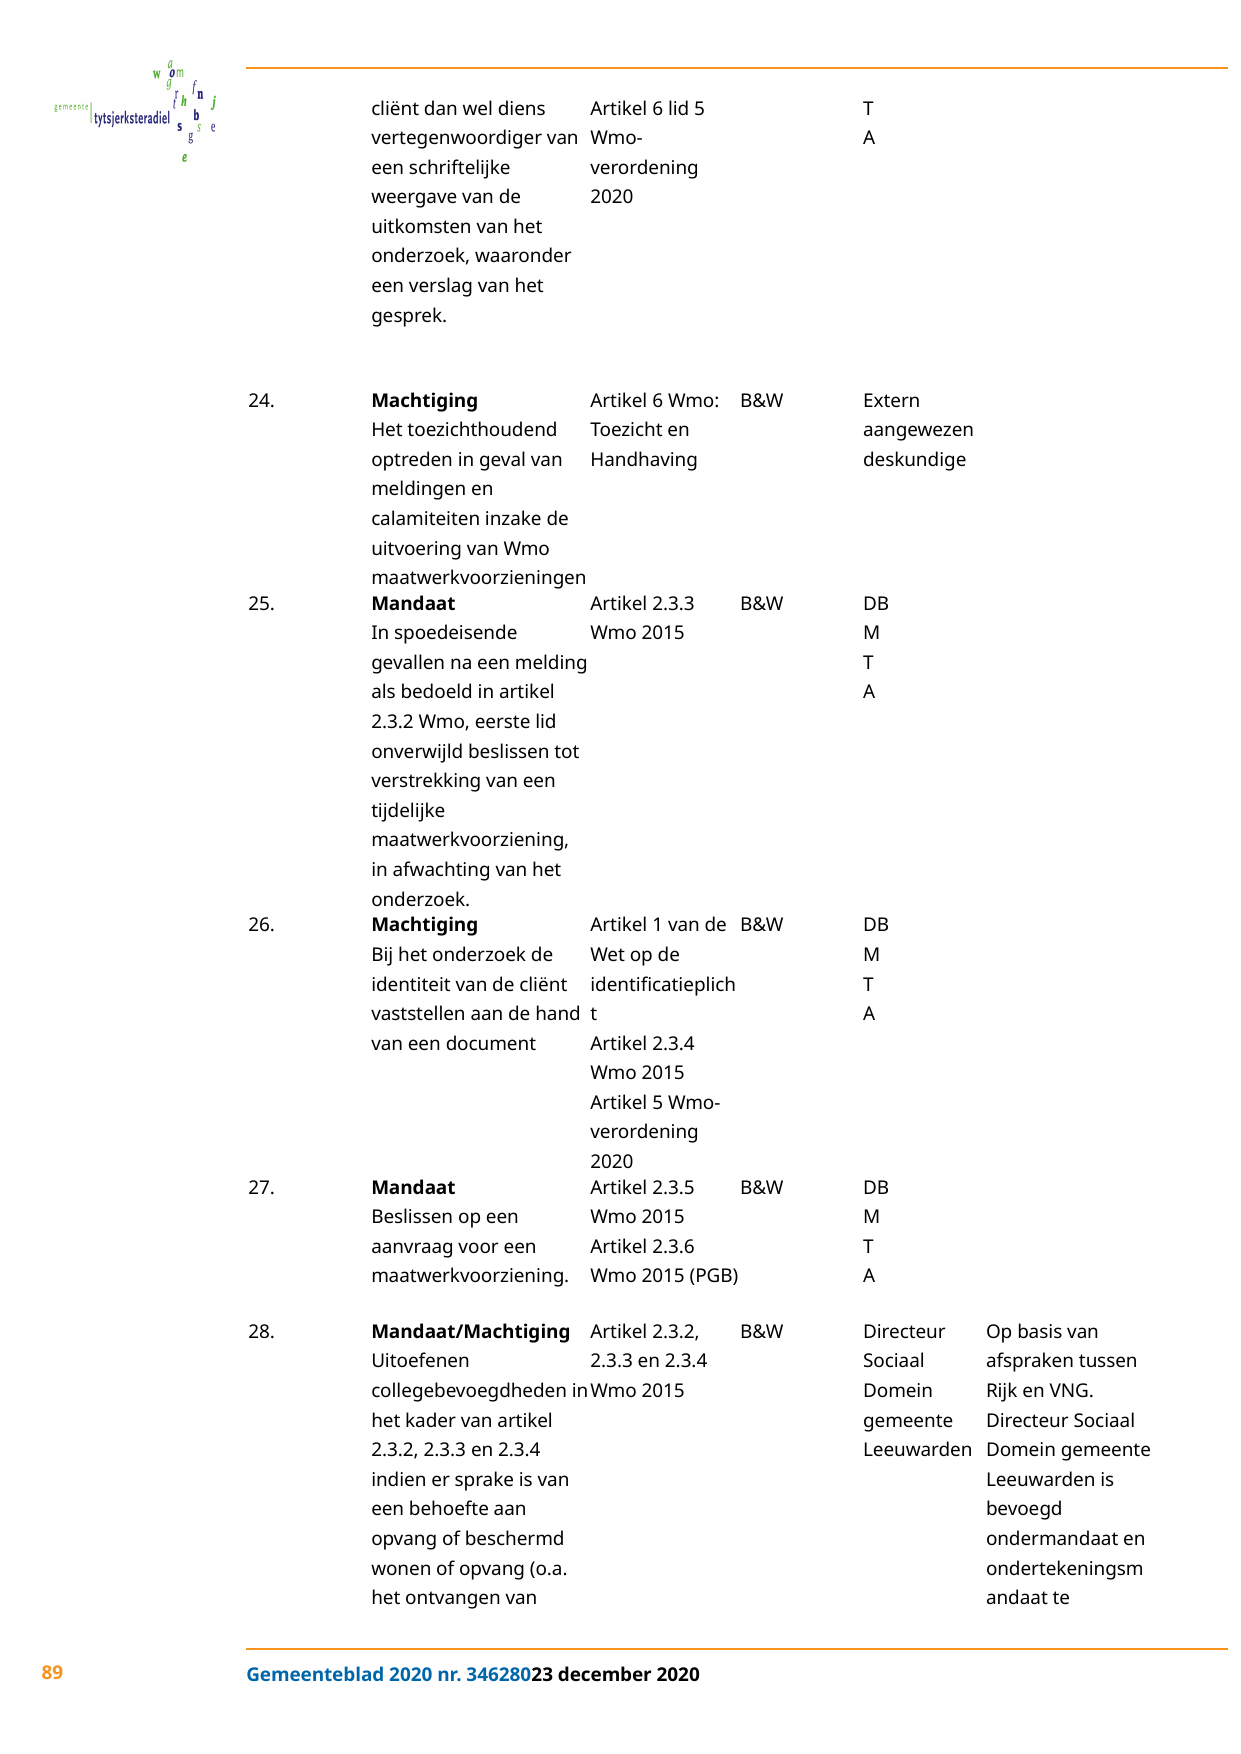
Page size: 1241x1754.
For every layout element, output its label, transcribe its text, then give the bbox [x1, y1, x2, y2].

table_cell B&W [740, 590, 863, 912]
table_cell Artikel 6 Wmo: Toezicht en Handhaving [590, 387, 740, 590]
table_cell B&W [740, 1174, 863, 1318]
table_cell [248, 95, 371, 387]
table_cell Op basis van afspraken tussen Rijk en VNG. Directeur Sociaal Domein gemeente Leeuwarden is bevoegd ondermandaat en ondertekeningsmandaat te [986, 1318, 1152, 1610]
table_cell Artikel 2.3.5 Wmo 2015 Artikel 2.3.6 Wmo 2015 (PGB) [590, 1174, 740, 1318]
table_cell Artikel 6 lid 5 Wmo-verordening 2020 [590, 95, 740, 387]
table_cell 26. [248, 912, 371, 1174]
table_cell DB M T A [863, 1174, 986, 1318]
table_cell [986, 1174, 1152, 1318]
table_cell 24. [248, 387, 371, 590]
table_cell Artikel 2.3.3 Wmo 2015 [590, 590, 740, 912]
table_cell Mandaat In spoedeisende gevallen na een melding als bedoeld in artikel 2.3.2 Wmo, eerste lid onverwijld beslissen tot verstrekking van een tijdelijke maatwerkvoorziening, in afwachting van het onderzoek. [371, 590, 590, 912]
picture [41, 47, 231, 172]
table_cell [986, 590, 1152, 912]
table_cell [740, 95, 863, 387]
table_cell DB M T A [863, 912, 986, 1174]
table_cell Artikel 2.3.2, 2.3.3 en 2.3.4 Wmo 2015 [590, 1318, 740, 1610]
table_cell 28. [248, 1318, 371, 1610]
table_cell Extern aangewezen deskundige [863, 387, 986, 590]
table_cell cliënt dan wel diens vertegenwoordiger van een schriftelijke weergave van de uitkomsten van het onderzoek, waaronder een verslag van het gesprek. [371, 95, 590, 387]
table_cell Machtiging Het toezichthoudend optreden in geval van meldingen en calamiteiten inzake de uitvoering van Wmo maatwerkvoorzieningen [371, 387, 590, 590]
table_cell [986, 387, 1152, 590]
table_cell Directeur Sociaal Domein gemeente Leeuwarden [863, 1318, 986, 1610]
table_cell 25. [248, 590, 371, 912]
table_cell B&W [740, 1318, 863, 1610]
table_cell Mandaat Beslissen op een aanvraag voor een maatwerkvoorziening. [371, 1174, 590, 1318]
table_cell Machtiging Bij het onderzoek de identiteit van de cliënt vaststellen aan de hand van een document [371, 912, 590, 1174]
table_cell [986, 95, 1152, 387]
table_cell T A [863, 95, 986, 387]
table_cell 27. [248, 1174, 371, 1318]
table_cell DB M T A [863, 590, 986, 912]
table_cell Artikel 1 van de Wet op de identificatieplicht Artikel 2.3.4 Wmo 2015 Artikel 5 Wmo-verordening 2020 [590, 912, 740, 1174]
table_cell [986, 912, 1152, 1174]
table_cell B&W [740, 387, 863, 590]
table_cell B&W [740, 912, 863, 1174]
table_cell Mandaat/Machtiging Uitoefenen collegebevoegdheden in het kader van artikel 2.3.2, 2.3.3 en 2.3.4 indien er sprake is van een behoefte aan opvang of beschermd wonen of opvang (o.a. het ontvangen van [371, 1318, 590, 1610]
